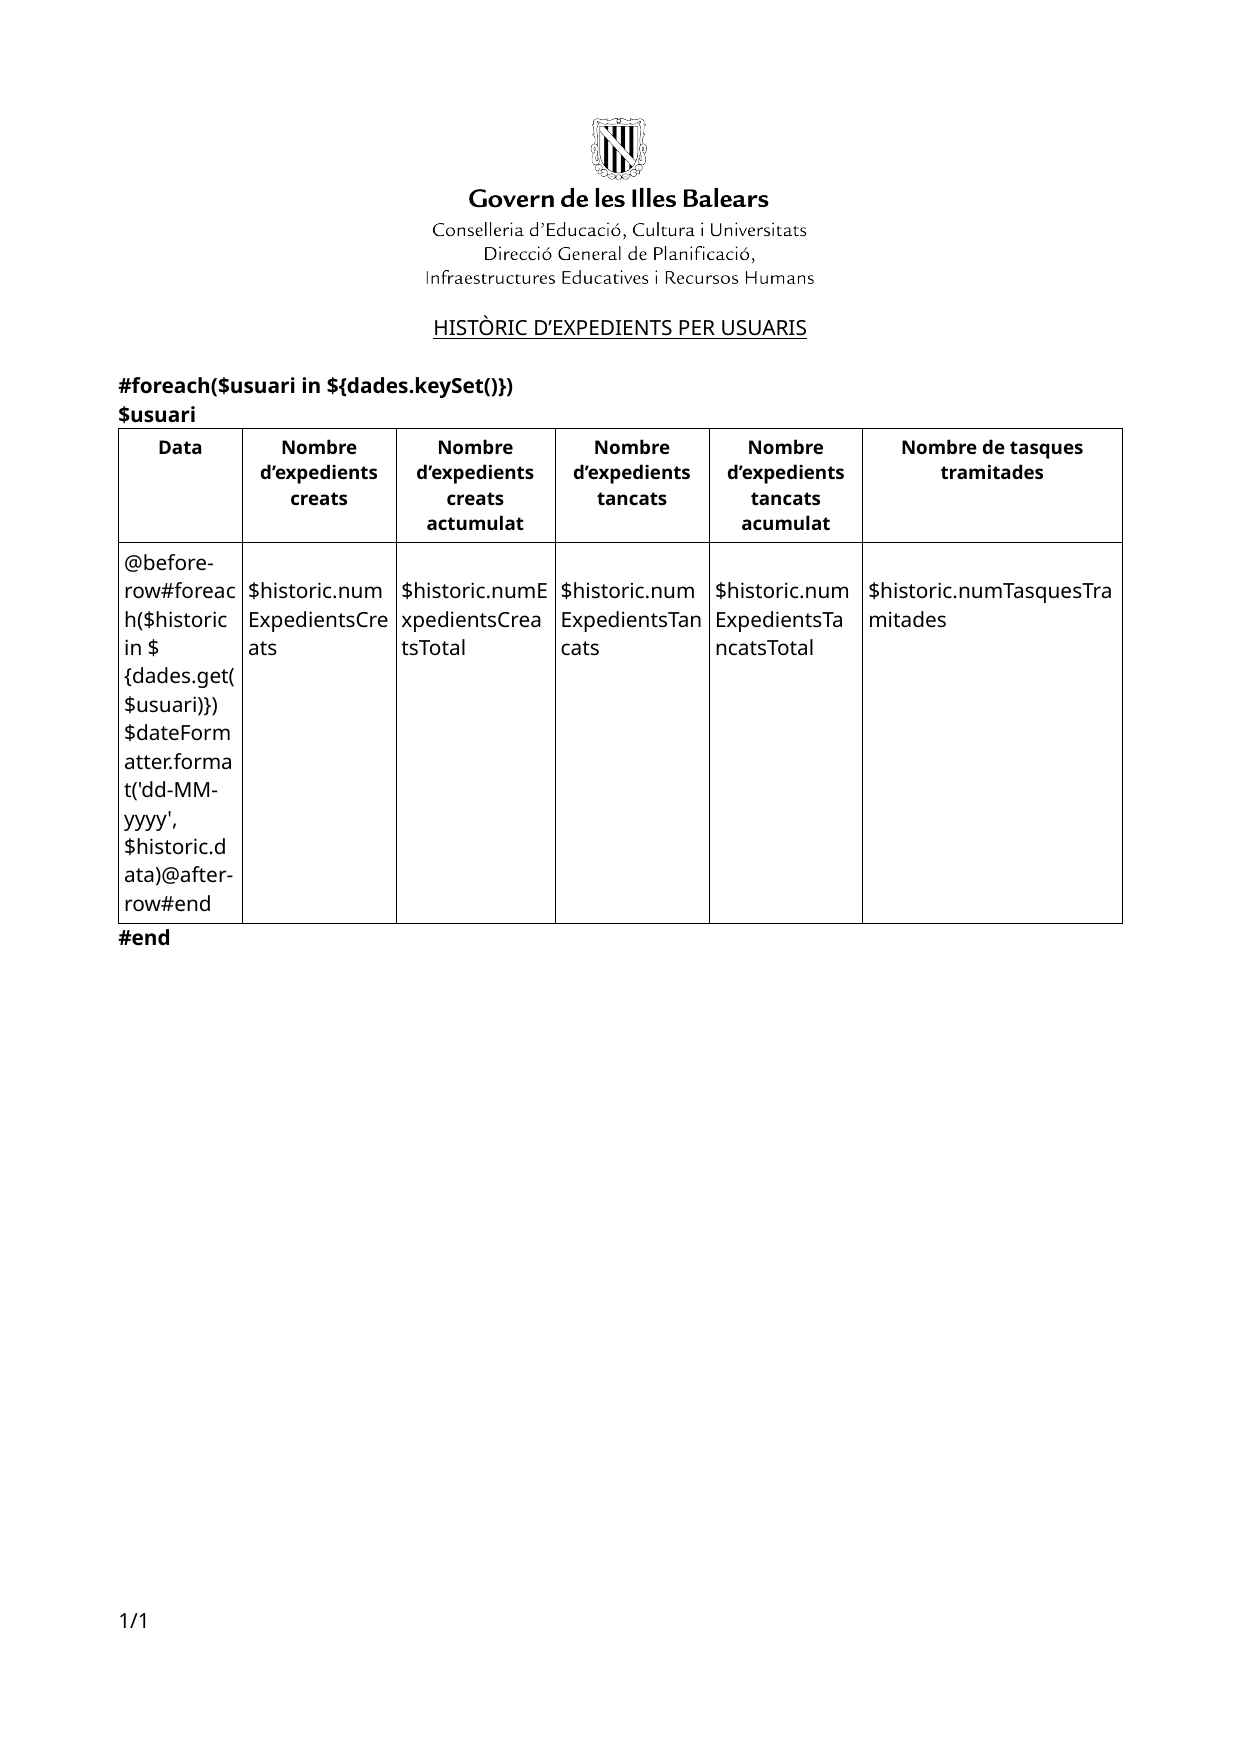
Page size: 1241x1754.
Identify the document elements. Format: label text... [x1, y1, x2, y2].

text #end [118, 924, 1122, 952]
table_header Nombre d’expedients creats [243, 429, 396, 542]
table_cell $historic.numExpedientsCreats [243, 543, 396, 923]
text $usuari [118, 400, 1122, 428]
table_header Nombre de tasques tramitades [863, 429, 1122, 542]
table_header Data [119, 429, 242, 542]
picture [426, 118, 814, 284]
table_cell $historic.numExpedientsCreatsTotal [397, 543, 555, 923]
table_cell @before-row#foreach($historic in ${dades.get($usuari)})$dateFormatter.format('dd-MM-yyyy', $historic.data)@after-row#end [119, 543, 242, 923]
table_cell $historic.numExpedientsTancats [556, 543, 709, 923]
table_header Nombre d’expedients tancats [556, 429, 709, 542]
table_cell $historic.numExpedientsTancatsTotal [710, 543, 862, 923]
table_cell $historic.numTasquesTramitades [863, 543, 1122, 923]
table_header Nombre d’expedients tancats acumulat [710, 429, 862, 542]
table_header Nombre d’expedients creats actumulat [397, 429, 555, 542]
text #foreach($usuari in ${dades.keySet()}) [118, 371, 1122, 400]
